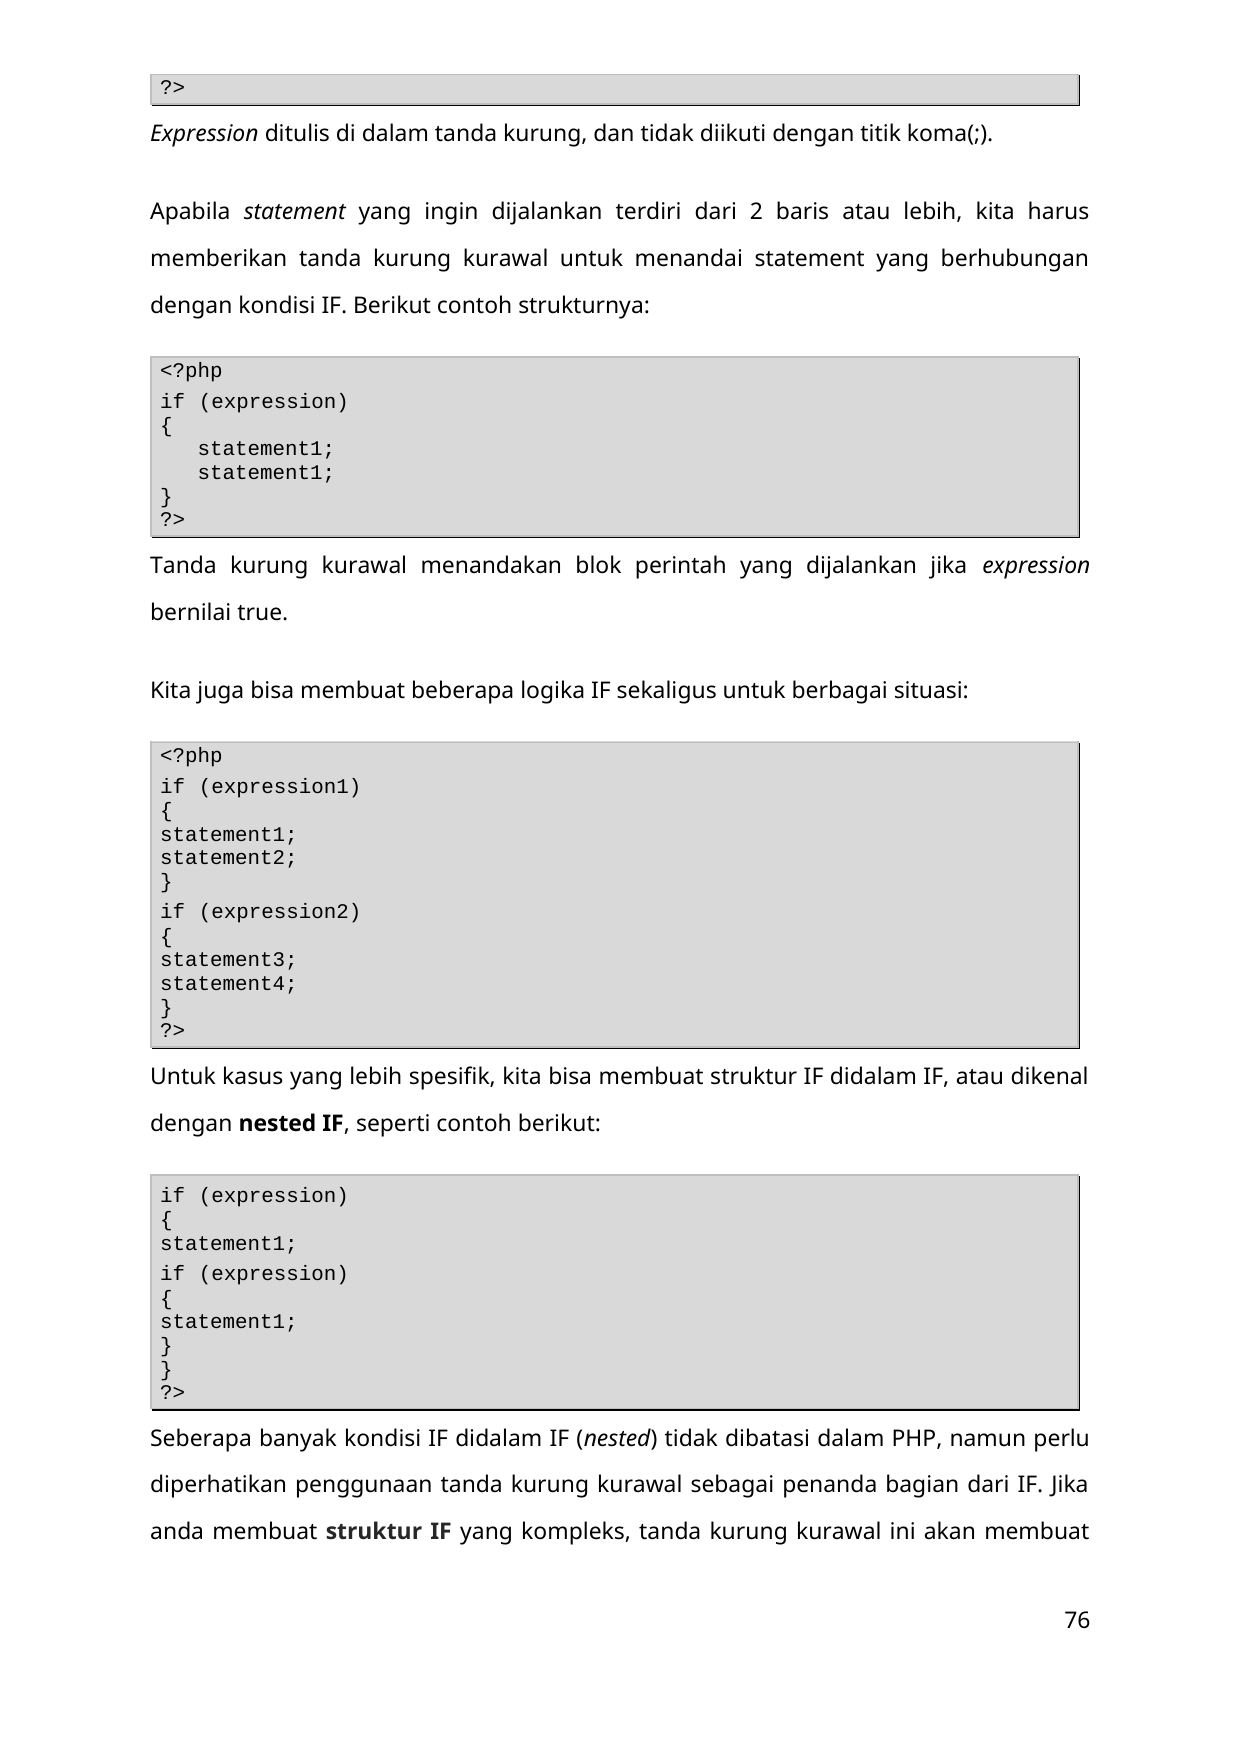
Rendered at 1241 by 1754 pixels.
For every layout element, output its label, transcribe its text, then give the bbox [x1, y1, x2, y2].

text Kita juga bisa membuat beberapa logika IF sekaligus untuk berbagai situasi: [150, 674, 1090, 705]
text Expression ditulis di dalam tanda kurung, dan tidak diikuti dengan titik koma(;). [150, 117, 1090, 148]
text Seberapa banyak kondisi IF didalam IF (nested) tidak dibatasi dalam PHP, namun perlu diperhatikan penggunaan tanda kurung kurawal sebagai penanda bagian dari IF. Jika anda membuat struktur IF yang kompleks, tanda kurung kurawal ini akan membuat [150, 1421, 1090, 1546]
text Untuk kasus yang lebih spesifik, kita bisa membuat struktur IF didalam IF, atau dikenal dengan nested IF, seperti contoh berikut: [150, 1059, 1090, 1138]
text Tanda kurung kurawal menandakan blok perintah yang dijalankan jika expression bernilai true. [150, 549, 1090, 627]
text Apabila statement yang ingin dijalankan terdiri dari 2 baris atau lebih, kita harus memberikan tanda kurung kurawal untuk menandai statement yang berhubungan dengan kondisi IF. Berikut contoh strukturnya: [150, 195, 1090, 320]
